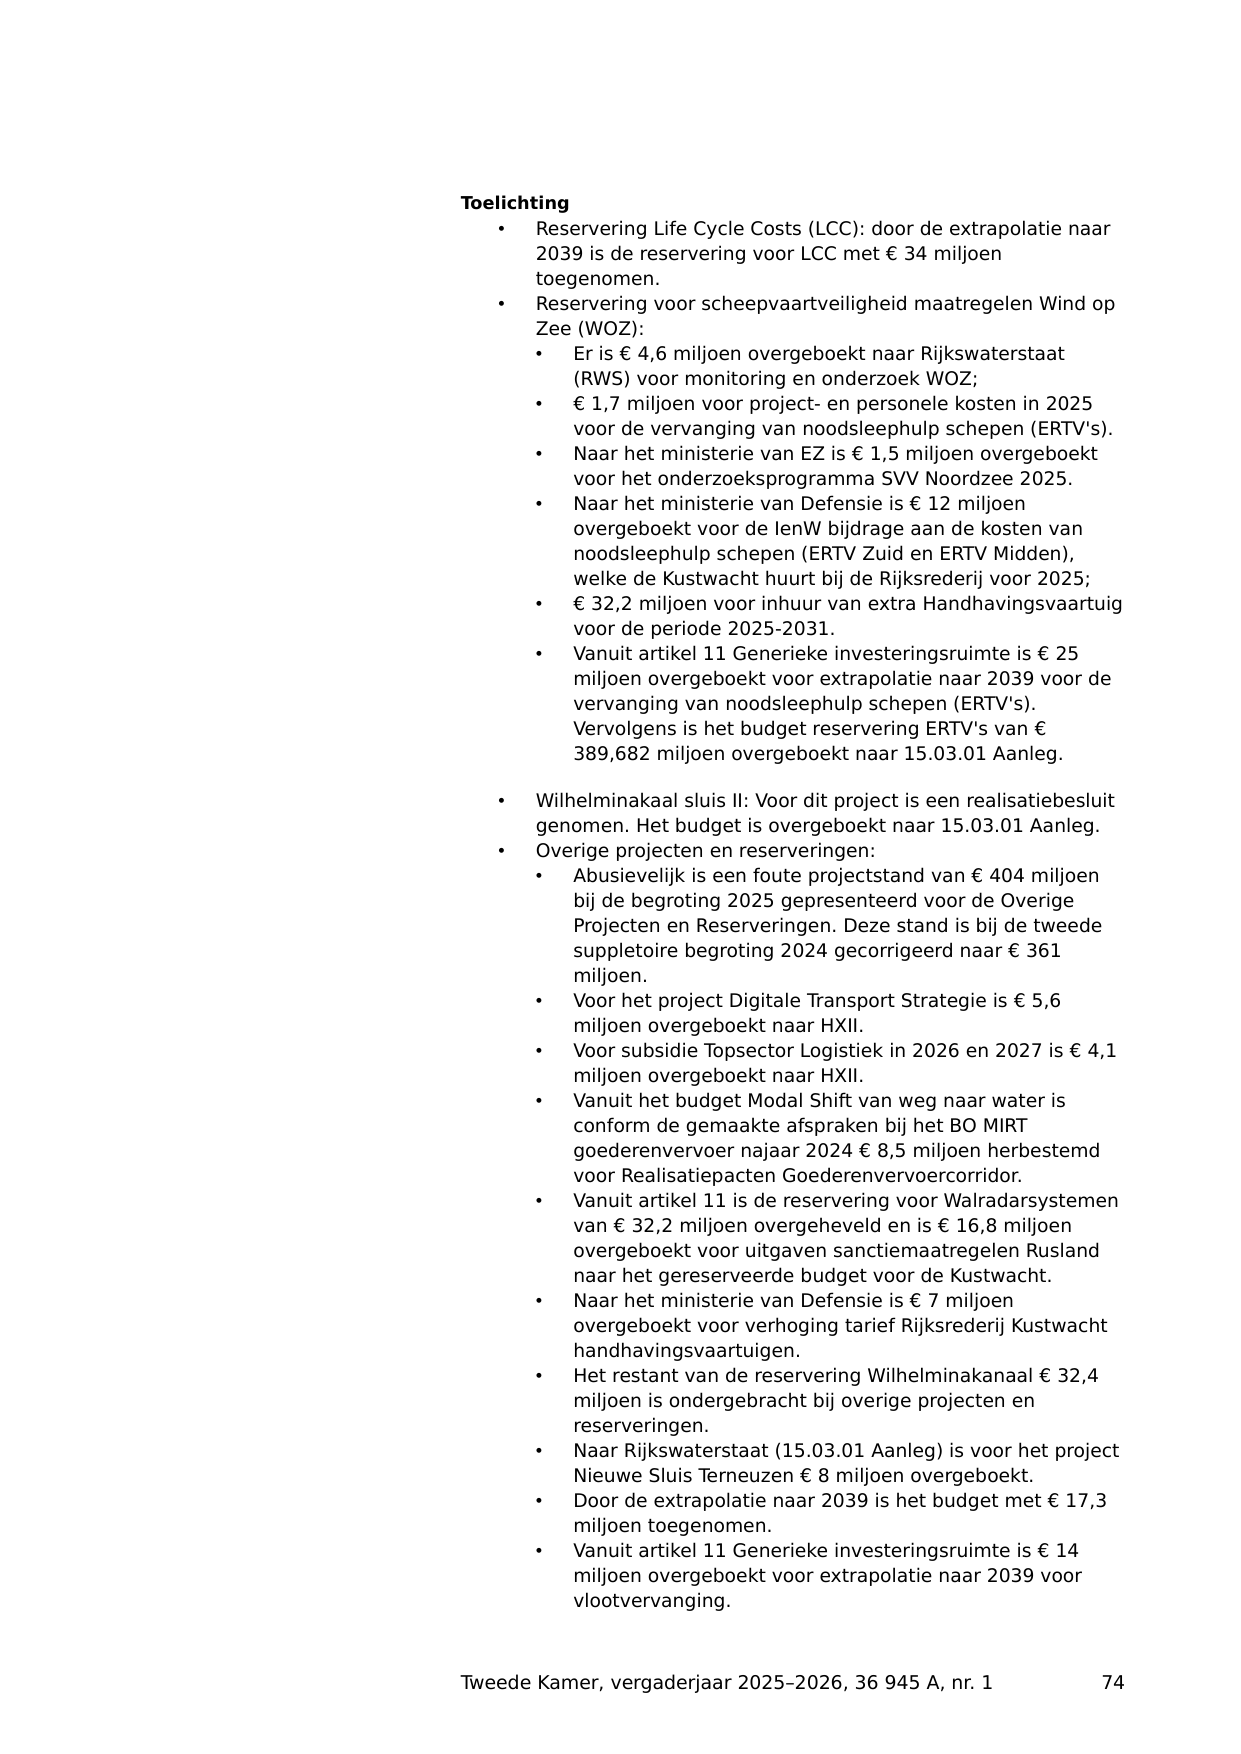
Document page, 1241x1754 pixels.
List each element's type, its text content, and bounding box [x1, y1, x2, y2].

list Reservering Life Cycle Costs (LCC): door de extrapolatie naar 2039 is de reservering voor LCC met € 34 miljoen toegenomen. [498, 216, 1125, 291]
list Voor het project Digitale Transport Strategie is € 5,6 miljoen overgeboekt naar HXII. [536, 988, 1125, 1038]
list Vanuit artikel 11 Generieke investeringsruimte is € 25 miljoen overgeboekt voor extrapolatie naar 2039 voor de vervanging van noodsleephulp schepen (ERTV's). Vervolgens is het budget reservering ERTV's van € 389,682 miljoen overgeboekt naar 15.03.01 Aanleg. [536, 641, 1125, 766]
list Abusievelijk is een foute projectstand van € 404 miljoen bij de begroting 2025 gepresenteerd voor de Overige Projecten en Reserveringen. Deze stand is bij de tweede suppletoire begroting 2024 gecorrigeerd naar € 361 miljoen. [536, 863, 1125, 988]
list Naar het ministerie van Defensie is € 12 miljoen overgeboekt voor de IenW bijdrage aan de kosten van noodsleephulp schepen (ERTV Zuid en ERTV Midden), welke de Kustwacht huurt bij de Rijksrederij voor 2025; [536, 491, 1125, 591]
list Overige projecten en reserveringen: [498, 838, 1125, 863]
list Naar het ministerie van Defensie is € 7 miljoen overgeboekt voor verhoging tarief Rijksrederij Kustwacht handhavingsvaartuigen. [536, 1288, 1125, 1363]
text Toelichting [461, 191, 1125, 214]
list Het restant van de reservering Wilhelminakanaal € 32,4 miljoen is ondergebracht bij overige projecten en reserveringen. [536, 1363, 1125, 1438]
list Naar Rijkswaterstaat (15.03.01 Aanleg) is voor het project Nieuwe Sluis Terneuzen € 8 miljoen overgeboekt. [536, 1438, 1125, 1488]
list € 1,7 miljoen voor project- en personele kosten in 2025 voor de vervanging van noodsleephulp schepen (ERTV's). [536, 391, 1125, 441]
list Vanuit het budget Modal Shift van weg naar water is conform de gemaakte afspraken bij het BO MIRT goederenvervoer najaar 2024 € 8,5 miljoen herbestemd voor Realisatiepacten Goederenvervoercorridor. [536, 1088, 1125, 1188]
list Wilhelminakaal sluis II: Voor dit project is een realisatiebesluit genomen. Het budget is overgeboekt naar 15.03.01 Aanleg. [498, 788, 1125, 838]
list Voor subsidie Topsector Logistiek in 2026 en 2027 is € 4,1 miljoen overgeboekt naar HXII. [536, 1038, 1125, 1088]
list Vanuit artikel 11 Generieke investeringsruimte is € 14 miljoen overgeboekt voor extrapolatie naar 2039 voor vlootvervanging. [536, 1538, 1125, 1613]
list Naar het ministerie van EZ is € 1,5 miljoen overgeboekt voor het onderzoeksprogramma SVV Noordzee 2025. [536, 441, 1125, 491]
list Er is € 4,6 miljoen overgeboekt naar Rijkswaterstaat (RWS) voor monitoring en onderzoek WOZ; [536, 341, 1125, 391]
list Door de extrapolatie naar 2039 is het budget met € 17,3 miljoen toegenomen. [536, 1488, 1125, 1538]
list Vanuit artikel 11 is de reservering voor Walradarsystemen van € 32,2 miljoen overgeheveld en is € 16,8 miljoen overgeboekt voor uitgaven sanctiemaatregelen Rusland naar het gereserveerde budget voor de Kustwacht. [536, 1188, 1125, 1288]
list € 32,2 miljoen voor inhuur van extra Handhavingsvaartuig voor de periode 2025-2031. [536, 591, 1125, 641]
list Reservering voor scheepvaartveiligheid maatregelen Wind op Zee (WOZ): [498, 291, 1125, 341]
